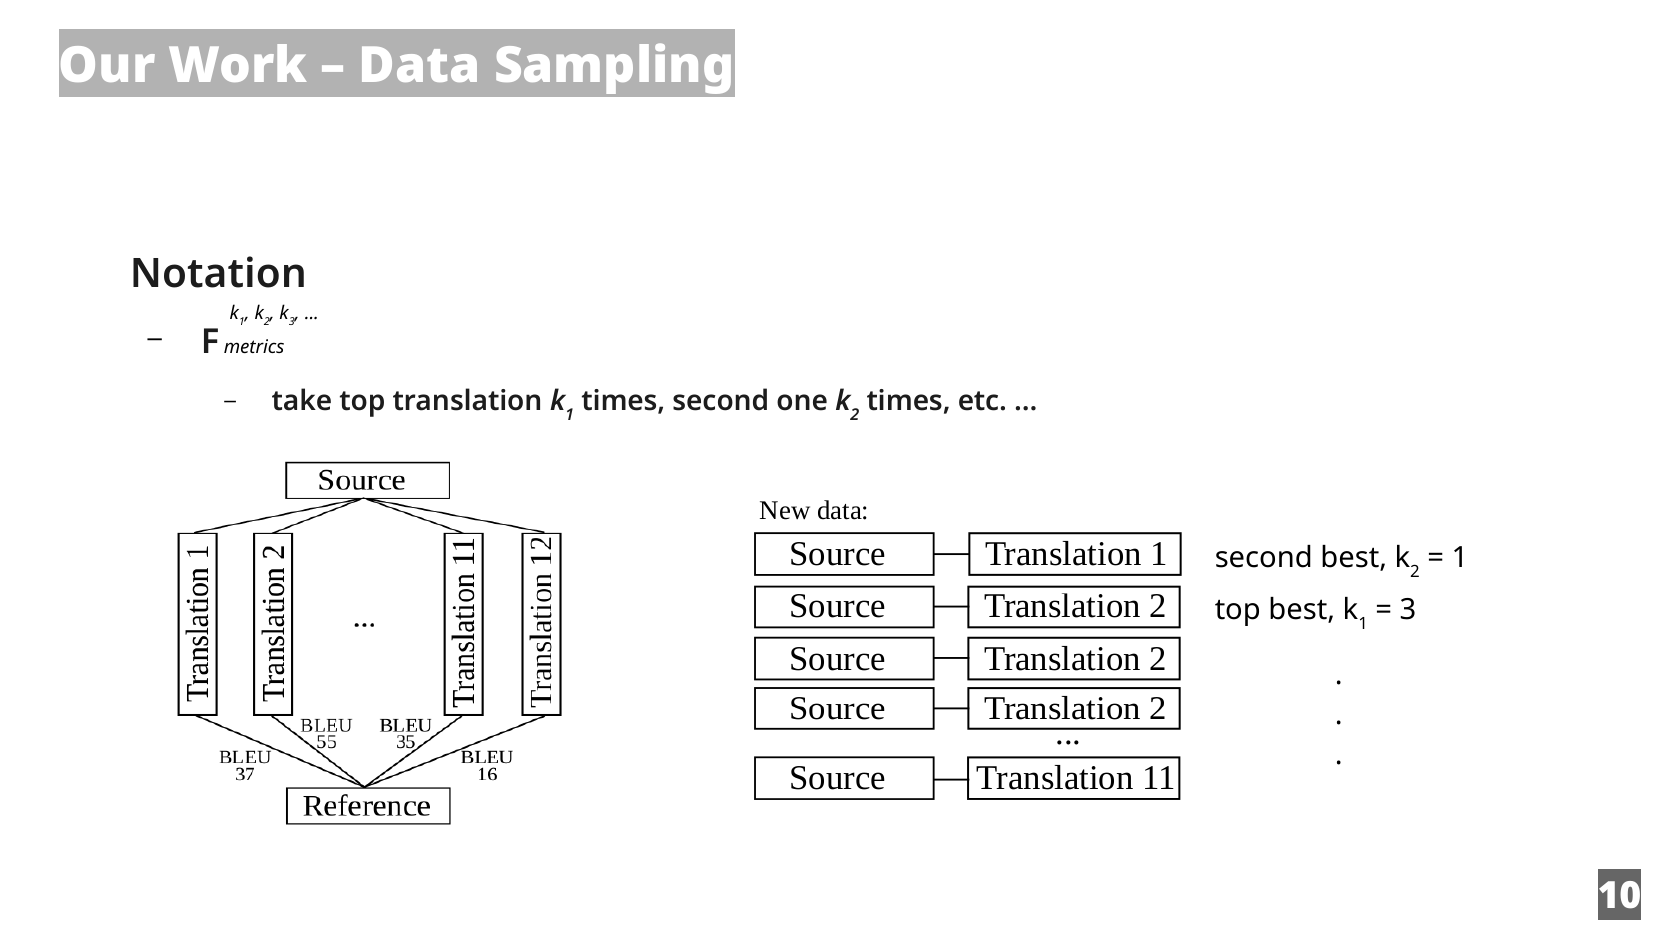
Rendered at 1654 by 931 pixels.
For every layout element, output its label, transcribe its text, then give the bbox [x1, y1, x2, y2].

text_box top best, k1 = 3 [1200, 580, 1497, 637]
text_box . . . [1320, 646, 1359, 764]
text_box second best, k2 = 1 [1200, 529, 1515, 586]
picture [101, 437, 633, 838]
title Our Work – Data Sampling [59, 0, 1595, 98]
picture [719, 480, 1219, 820]
text_box k1, k2, k3, ... [214, 291, 411, 348]
text_box metrics [208, 325, 349, 375]
list Notation F take top translation k1 times, second one k2 times, etc. … [59, 243, 1565, 820]
